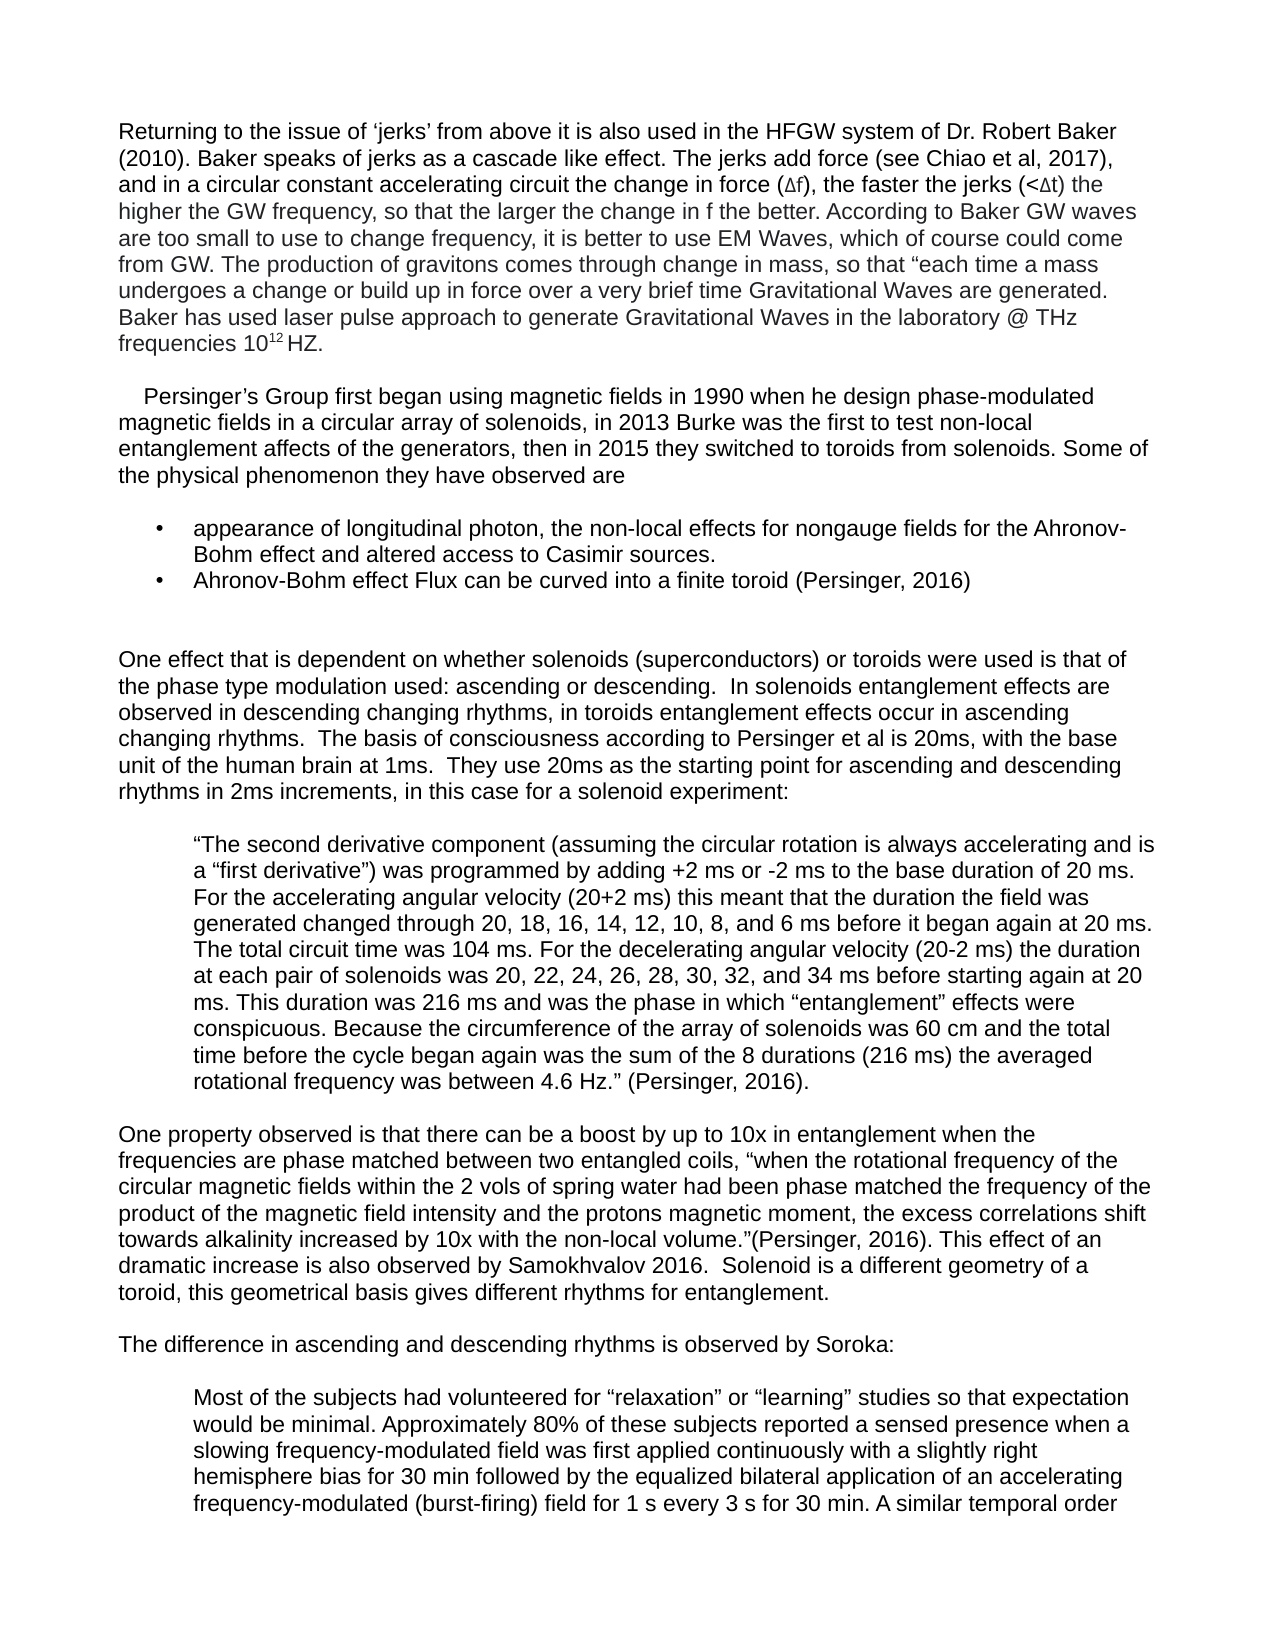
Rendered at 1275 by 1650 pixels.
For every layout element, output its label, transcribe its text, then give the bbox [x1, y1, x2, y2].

text Returning to the issue of ‘jerks’ from above it is also used in the HFGW system of Dr. Robert Baker (2010). Baker speaks of jerks as a cascade like effect. The jerks add force (see Chiao et al, 2017), and in a circular constant accelerating circuit the change in force (Δf), the faster the jerks (<Δt) the higher the GW frequency, so that the larger the change in f the better. According to Baker GW waves are too small to use to change frequency, it is better to use EM Waves, which of course could come from GW. The production of gravitons comes through change in mass, so that “each time a mass undergoes a change or build up in force over a very brief time Gravitational Waves are generated. Baker has used laser pulse approach to generate Gravitational Waves in the laboratory @ THz frequencies 1012 HZ. [118, 118, 1157, 356]
list Ahronov-Bohm effect Flux can be curved into a finite toroid (Persinger, 2016) [156, 567, 1157, 593]
text Most of the subjects had volunteered for “relaxation” or “learning” studies so that expectation would be minimal. Approximately 80% of these subjects reported a sensed presence when a slowing frequency-modulated field was first applied continuously with a slightly right hemisphere bias for 30 min followed by the equalized bilateral application of an accelerating frequency-modulated (burst-firing) field for 1 s every 3 s for 30 min. A similar temporal order [193, 1384, 1157, 1516]
text Persinger’s Group first began using magnetic fields in 1990 when he design phase-modulated magnetic fields in a circular array of solenoids, in 2013 Burke was the first to test non-local entanglement affects of the generators, then in 2015 they switched to toroids from solenoids. Some of the physical phenomenon they have observed are [118, 383, 1157, 488]
text “The second derivative component (assuming the circular rotation is always accelerating and is a “first derivative”) was programmed by adding +2 ms or -2 ms to the base duration of 20 ms. For the accelerating angular velocity (20+2 ms) this meant that the duration the field was generated changed through 20, 18, 16, 14, 12, 10, 8, and 6 ms before it began again at 20 ms. The total circuit time was 104 ms. For the decelerating angular velocity (20-2 ms) the duration at each pair of solenoids was 20, 22, 24, 26, 28, 30, 32, and 34 ms before starting again at 20 ms. This duration was 216 ms and was the phase in which “entanglement” effects were conspicuous. Because the circumference of the array of solenoids was 60 cm and the total time before the cycle began again was the sum of the 8 durations (216 ms) the averaged rotational frequency was between 4.6 Hz.” (Persinger, 2016). [193, 831, 1157, 1094]
text The difference in ascending and descending rhythms is observed by Soroka: [118, 1331, 1157, 1358]
list appearance of longitudinal photon, the non-local effects for nongauge fields for the Ahronov-Bohm effect and altered access to Casimir sources. [156, 514, 1157, 567]
text One property observed is that there can be a boost by up to 10x in entanglement when the frequencies are phase matched between two entangled coils, “when the rotational frequency of the circular magnetic fields within the 2 vols of spring water had been phase matched the frequency of the product of the magnetic field intensity and the protons magnetic moment, the excess correlations shift towards alkalinity increased by 10x with the non-local volume.”(Persinger, 2016). This effect of an dramatic increase is also observed by Samokhvalov 2016. Solenoid is a different geometry of a toroid, this geometrical basis gives different rhythms for entanglement. [118, 1121, 1157, 1305]
text One effect that is dependent on whether solenoids (superconductors) or toroids were used is that of the phase type modulation used: ascending or descending. In solenoids entanglement effects are observed in descending changing rhythms, in toroids entanglement effects occur in ascending changing rhythms. The basis of consciousness according to Persinger et al is 20ms, with the base unit of the human brain at 1ms. They use 20ms as the starting point for ascending and descending rhythms in 2ms increments, in this case for a solenoid experiment: [118, 646, 1157, 804]
